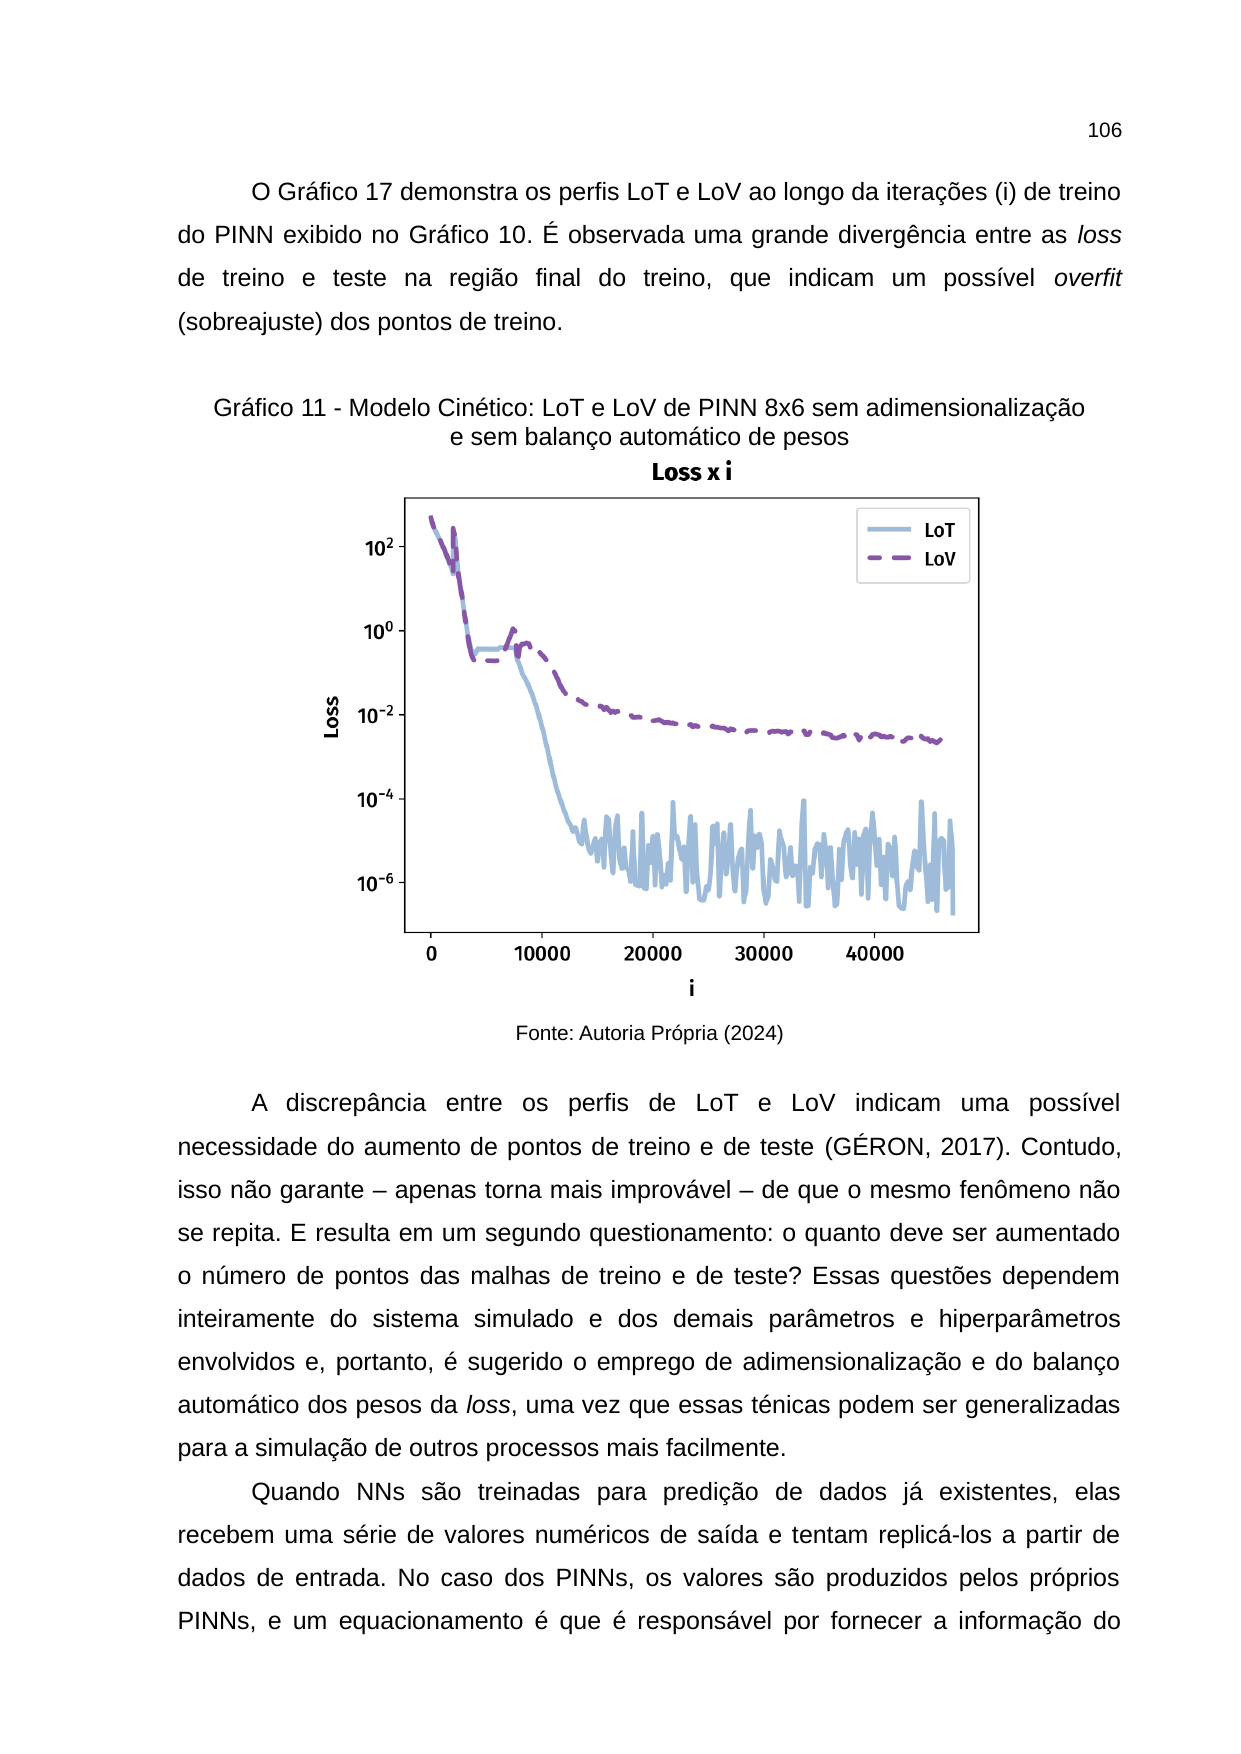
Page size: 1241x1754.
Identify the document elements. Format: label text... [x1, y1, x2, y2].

picture [309, 450, 990, 1012]
text Fonte: Autoria Própria (2024) [177, 393, 1122, 1045]
text O Gráfico 17 demonstra os perfis LoT e LoV ao longo da iterações (i) de treino do PINN exibido no Gráfico 10. É observada uma grande divergência entre as loss de treino e teste na região final do treino, que indicam um possível overfit (sobreajuste) dos pontos de treino. [177, 177, 1122, 335]
text Quando NNs são treinadas para predição de dados já existentes, elas recebem uma série de valores numéricos de saída e tentam replicá-los a partir de dados de entrada. No caso dos PINNs, os valores são produzidos pelos próprios PINNs, e um equacionamento é que é responsável por fornecer a informação do [177, 1476, 1122, 1634]
text A discrepância entre os perfis de LoT e LoV indicam uma possível necessidade do aumento de pontos de treino e de teste (GÉRON, 2017). Contudo, isso não garante – apenas torna mais improvável – de que o mesmo fenômeno não se repita. E resulta em um segundo questionamento: o quanto deve ser aumentado o número de pontos das malhas de treino e de teste? Essas questões dependem inteiramente do sistema simulado e dos demais parâmetros e hiperparâmetros envolvidos e, portanto, é sugerido o emprego de adimensionalização e do balanço automático dos pesos da loss, uma vez que essas ténicas podem ser generalizadas para a simulação de outros processos mais facilmente. [177, 1088, 1122, 1462]
text Gráfico 11 - Modelo Cinético: LoT e LoV de PINN 8x6 sem adimensionalização e sem balanço automático de pesos [208, 393, 1091, 450]
